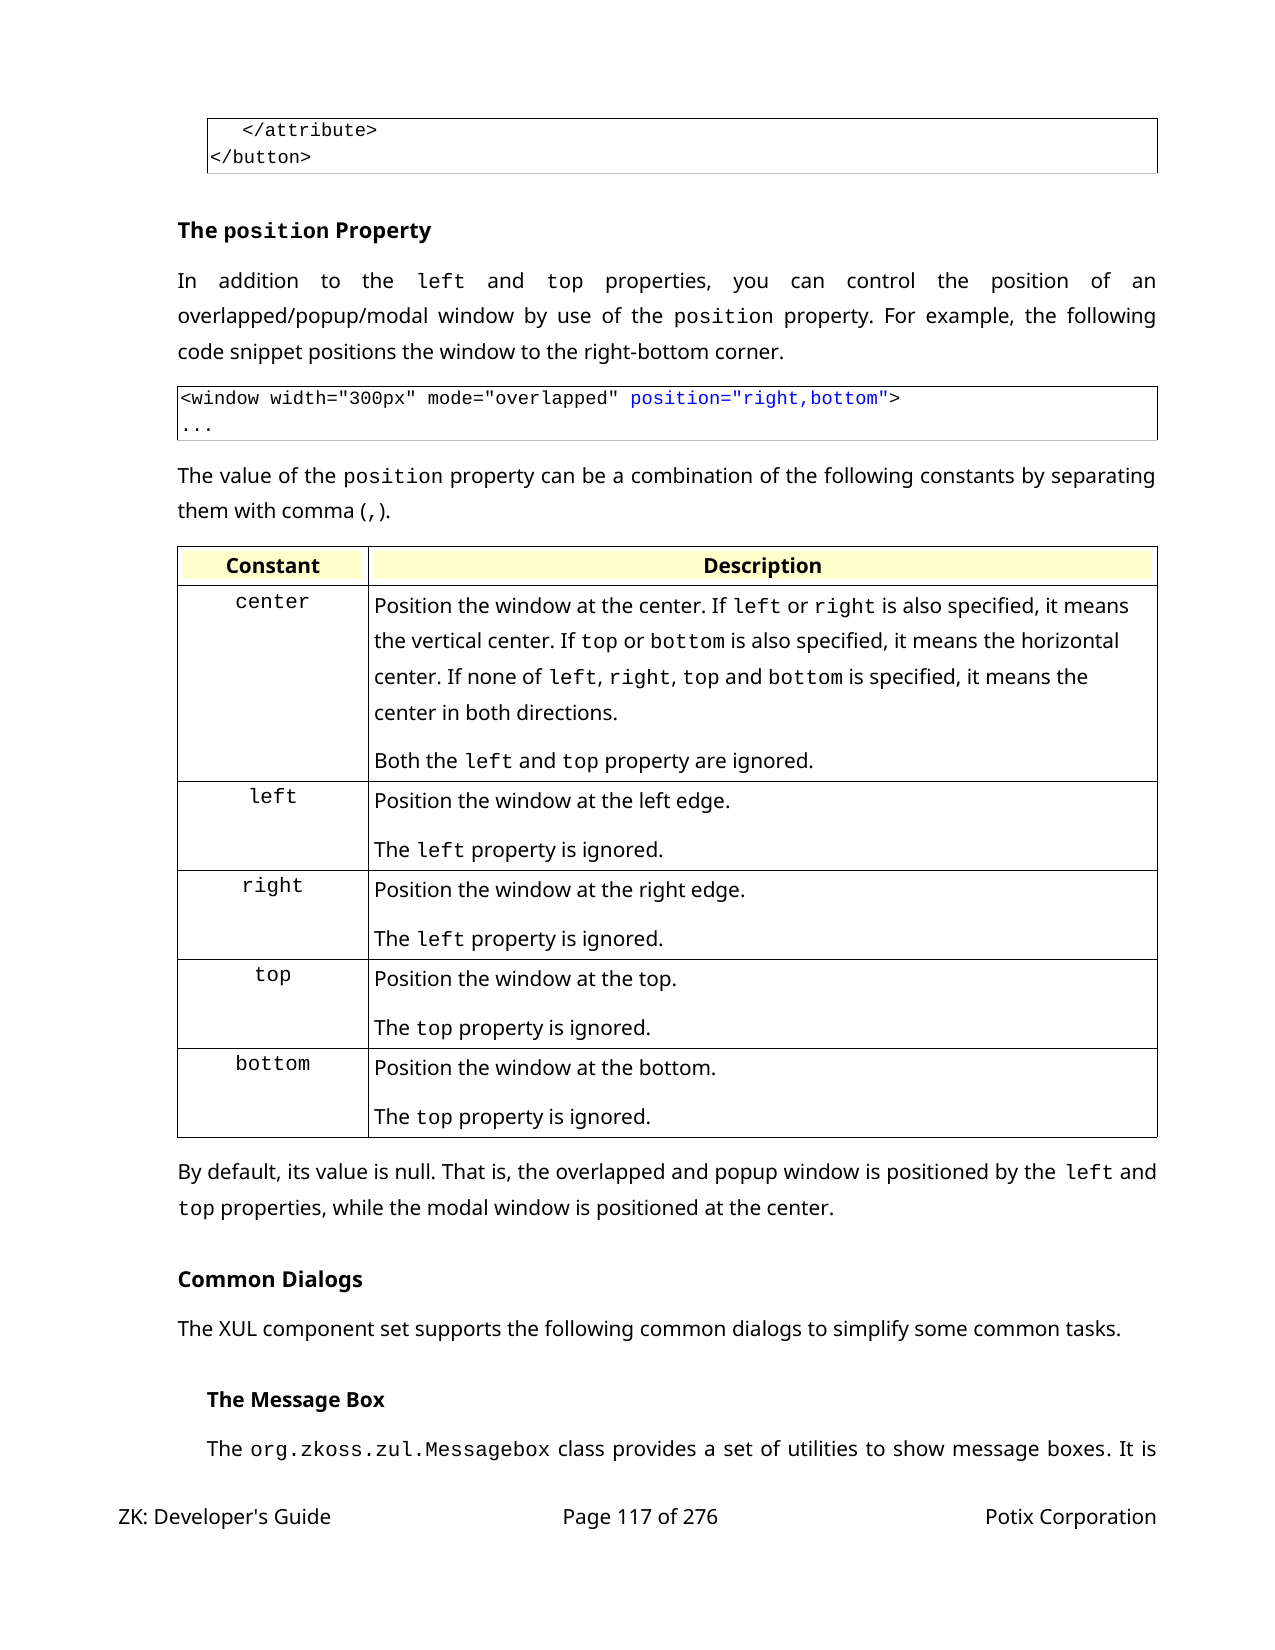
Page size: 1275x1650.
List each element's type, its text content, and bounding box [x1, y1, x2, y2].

table_cell Position the window at the center. If left or right is also specified, it means the vertical center. If top or bottom is also specified, it means the horizontal center. If none of left, right, top and bottom is specified, it means the center in both directions. Both the left and top property are ignored. [369, 586, 1157, 781]
table_cell top [178, 960, 368, 1048]
text </attribute> [208, 119, 1157, 142]
table_cell Position the window at the top. The top property is ignored. [369, 960, 1157, 1048]
text In addition to the left and top properties, you can control the position of an overlapped/popup/modal window by use of the position property. For example, the following code snippet positions the window to the right-bottom corner. [177, 266, 1157, 365]
table_cell bottom [178, 1049, 368, 1137]
subtitle Common Dialogs [177, 1264, 1157, 1294]
table_cell Position the window at the bottom. The top property is ignored. [369, 1049, 1157, 1137]
table_header Constant [178, 547, 368, 585]
table_cell right [178, 871, 368, 959]
text The org.zkoss.zul.Messagebox class provides a set of utilities to show message boxes. It is [207, 1434, 1157, 1463]
subtitle The position Property [177, 215, 1157, 245]
text <window width="300px" mode="overlapped" position="right,bottom"> [178, 387, 1157, 410]
table_cell center [178, 586, 368, 781]
text </button> [208, 145, 1157, 173]
table_cell left [178, 782, 368, 870]
text ... [178, 413, 1157, 440]
table_cell Position the window at the right edge. The left property is ignored. [369, 871, 1157, 959]
table_cell Position the window at the left edge. The left property is ignored. [369, 782, 1157, 870]
subtitle The Message Box [207, 1385, 1157, 1413]
text The XUL component set supports the following common dialogs to simplify some common tasks. [177, 1314, 1157, 1343]
text By default, its value is null. That is, the overlapped and popup window is positioned by the left and top properties, while the modal window is positioned at the center. [177, 1157, 1157, 1221]
table_header Description [369, 547, 1157, 585]
text The value of the position property can be a combination of the following constants by separating them with comma (,). [177, 461, 1157, 525]
